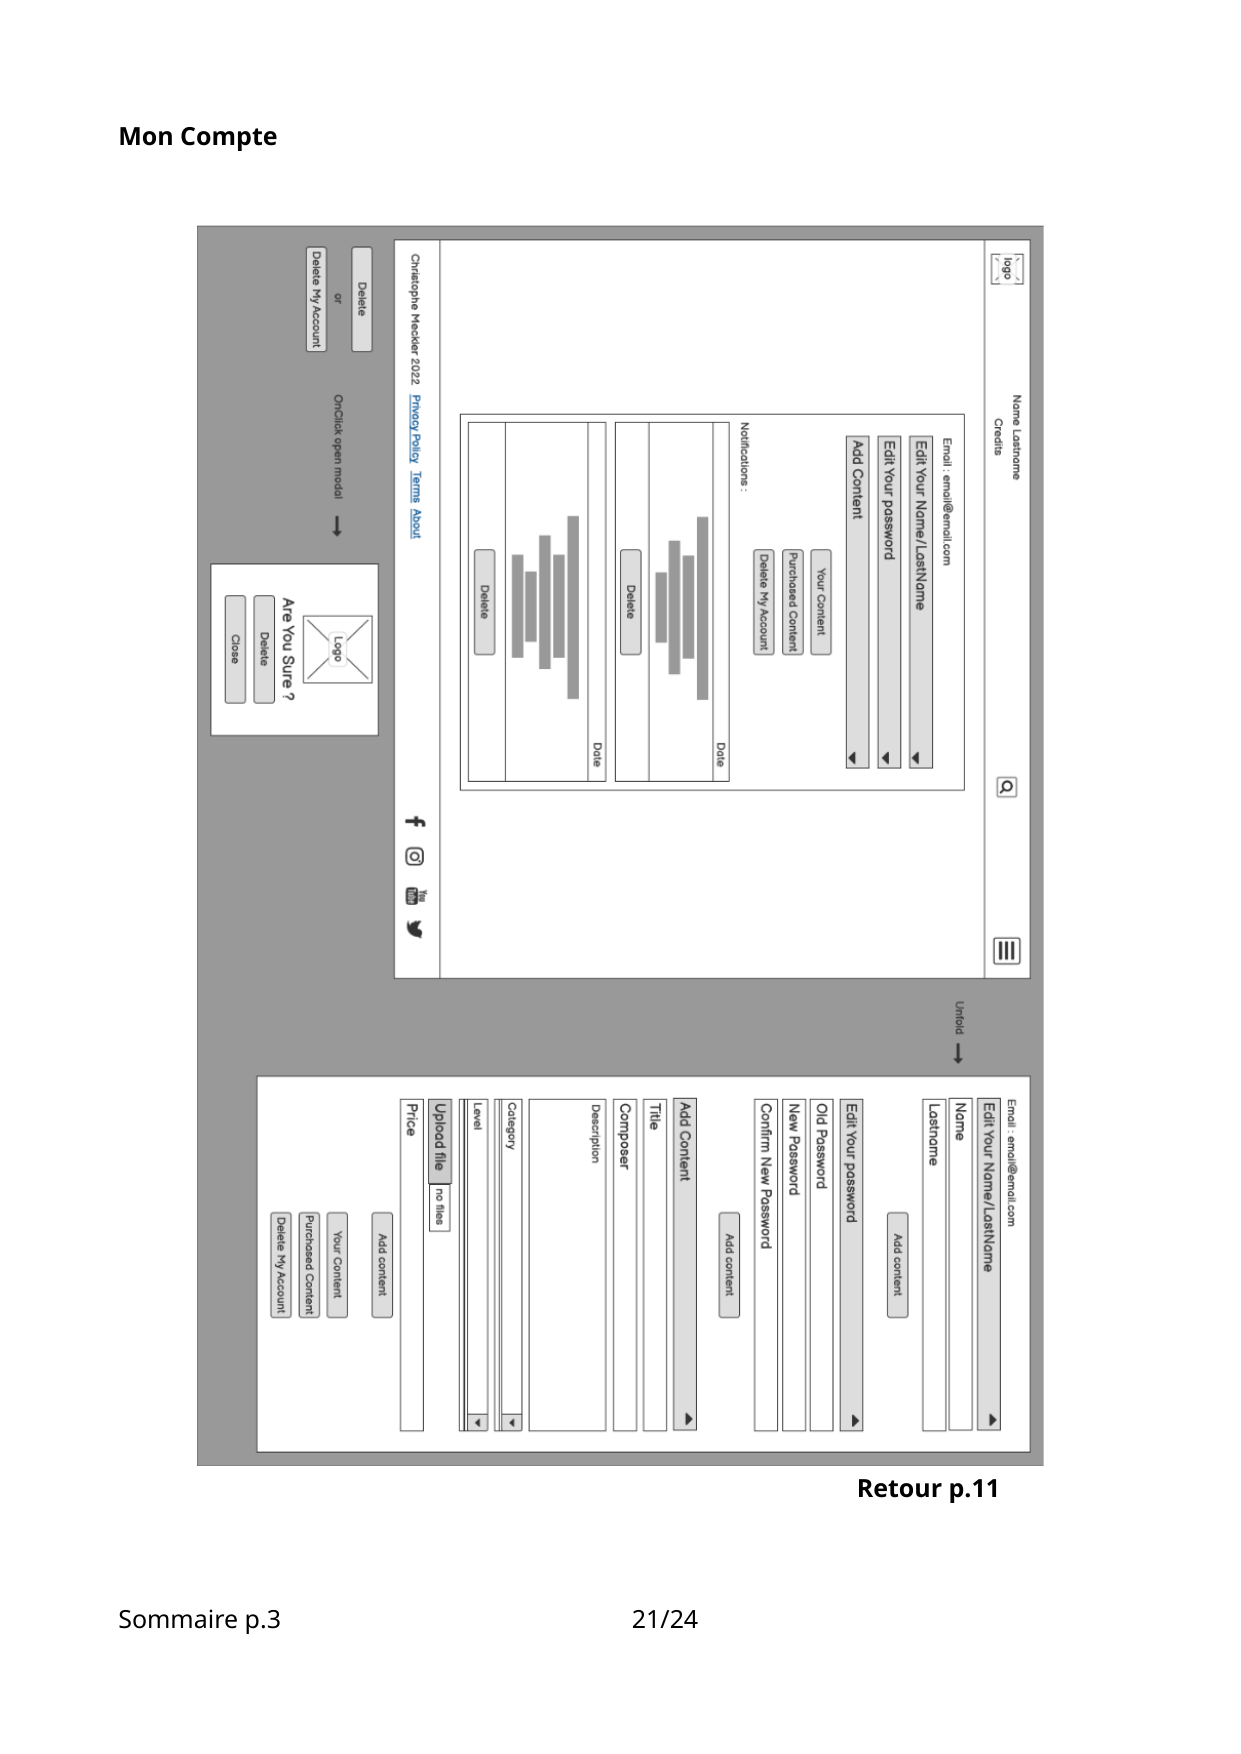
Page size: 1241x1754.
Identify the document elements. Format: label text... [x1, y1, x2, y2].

picture [197, 227, 1044, 1466]
subtitle Mon Compte [118, 118, 1122, 152]
text Retour p.9 [118, 1471, 1122, 1504]
